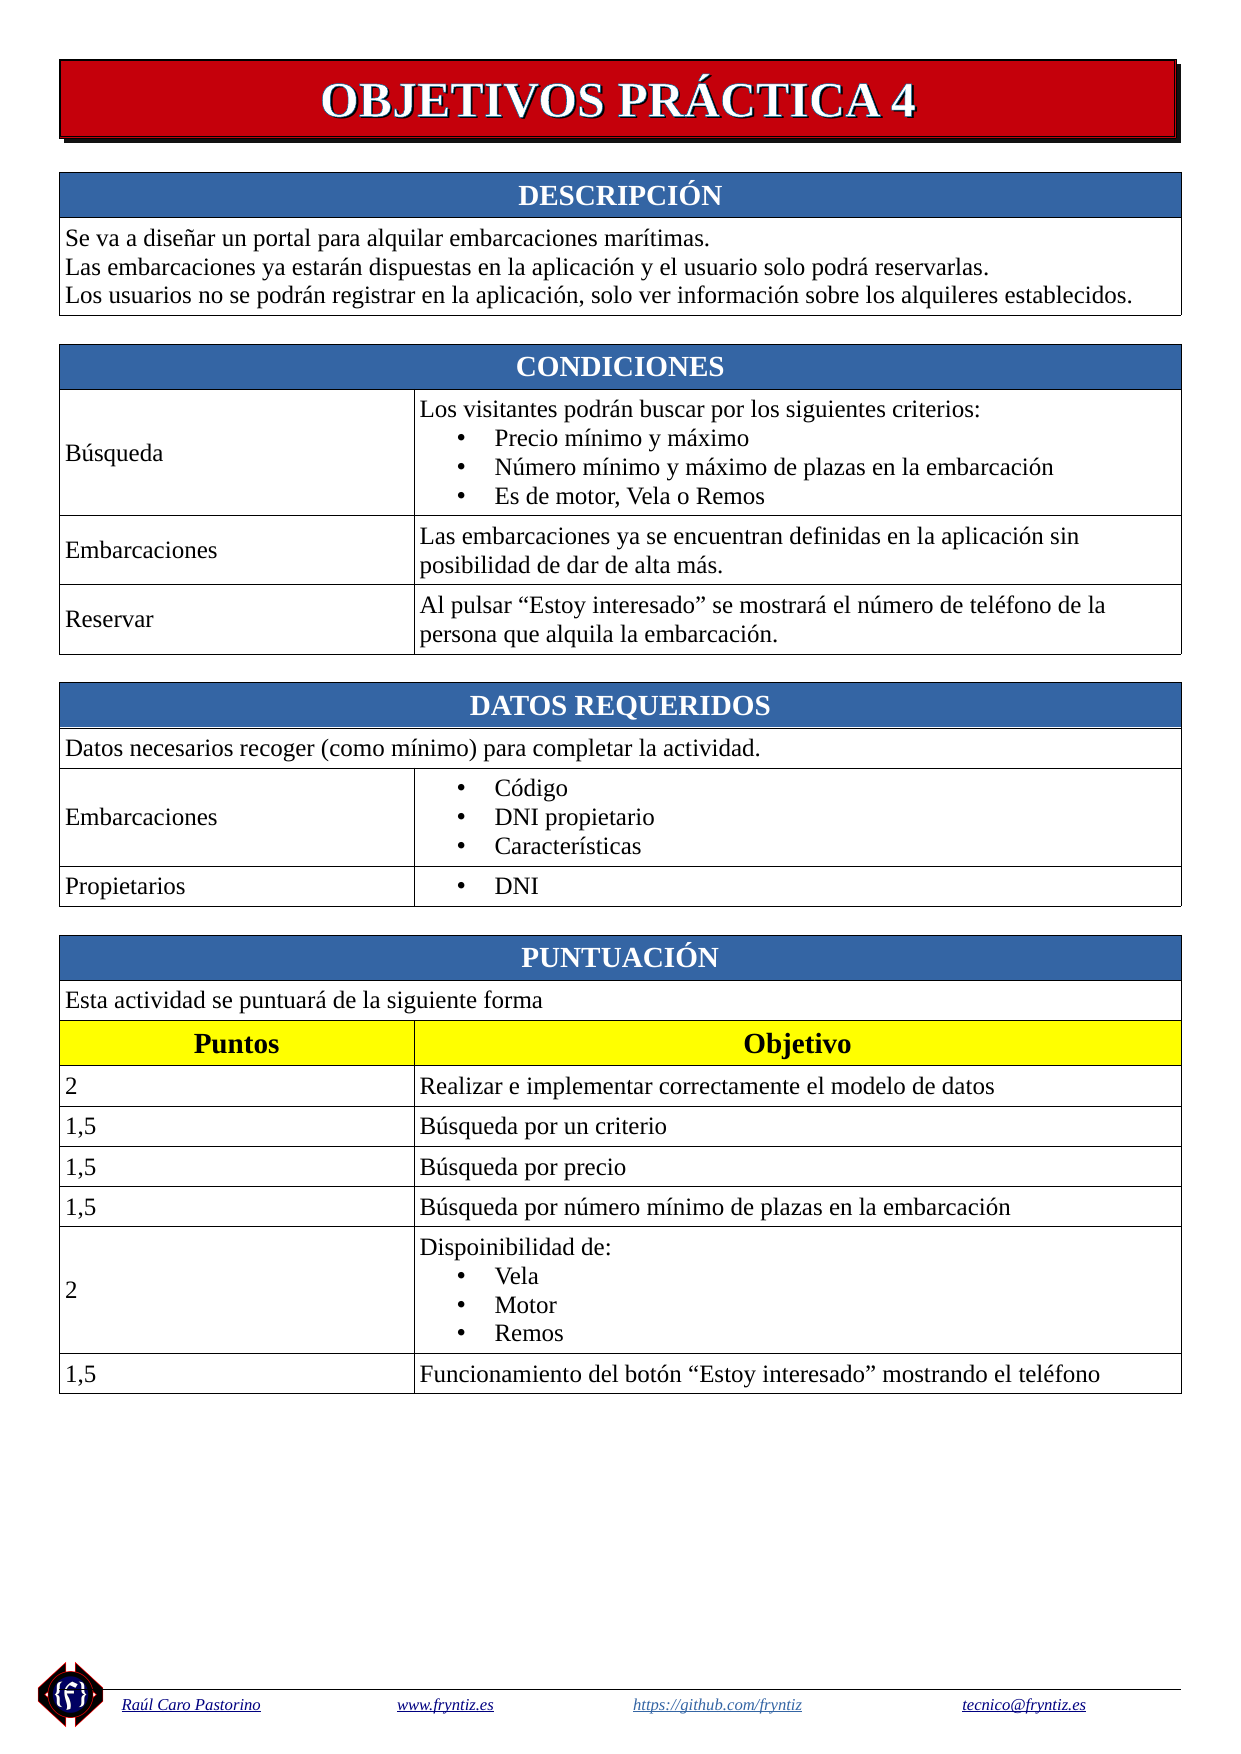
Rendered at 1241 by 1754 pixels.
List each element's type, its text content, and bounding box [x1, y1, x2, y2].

table_cell Búsqueda por un criterio [415, 1107, 1181, 1146]
table_cell Las embarcaciones ya se encuentran definidas en la aplicación sin posibilidad de dar de alta más. [415, 516, 1181, 584]
picture [548, 85, 567, 115]
picture [660, 86, 672, 101]
picture [845, 83, 881, 117]
picture [648, 83, 720, 117]
picture [790, 83, 808, 117]
picture [417, 83, 449, 117]
table_cell Objetivo [415, 1021, 1181, 1065]
table_cell 1,5 [60, 1147, 414, 1186]
table_cell Esta actividad se puntuará de la siguiente forma [60, 981, 1181, 1020]
table_cell Embarcaciones [60, 516, 414, 584]
table_cell Al pulsar “Estoy interesado” se mostrará el número de teléfono de la persona que alquila la embarcación. [415, 585, 1181, 653]
table_header DATOS REQUERIDOS [60, 683, 1181, 727]
table_header PUNTUACIÓN [60, 936, 1181, 980]
table_cell DNI [415, 867, 1181, 906]
picture [37, 1661, 104, 1728]
table_cell 2 [60, 1227, 414, 1353]
table_cell Código DNI propietario Características [415, 769, 1181, 866]
picture [359, 83, 391, 118]
table_cell Realizar e implementar correctamente el modelo de datos [415, 1066, 1181, 1106]
picture [722, 83, 753, 118]
table_cell 1,5 [60, 1187, 414, 1226]
picture [698, 73, 710, 82]
table_cell Funcionamiento del botón “Estoy interesado” mostrando el teléfono [415, 1354, 1181, 1393]
table_cell Puntos [60, 1021, 414, 1065]
table_cell Reservar [60, 585, 414, 653]
table_cell Búsqueda por precio [415, 1147, 1181, 1186]
picture [617, 83, 647, 117]
picture [756, 83, 789, 117]
picture [579, 83, 603, 118]
picture [540, 83, 575, 118]
table_cell Se va a diseñar un portal para alquilar embarcaciones marítimas. Las embarcaciones ya estarán dispuestas en la aplicación y el usuario solo podrá reservarlas. Los usuarios no se podrán registrar en la aplicación, solo ver información sobre los alquileres establecidos. [60, 218, 1181, 315]
table_cell Embarcaciones [60, 769, 414, 866]
picture [394, 83, 416, 118]
text OBJETIVOS Práctica 4 [61, 61, 1174, 136]
picture [321, 83, 357, 118]
picture [629, 86, 639, 102]
table_header CONDICIONES [60, 345, 1181, 389]
picture [503, 83, 539, 118]
picture [891, 83, 916, 117]
picture [450, 83, 484, 117]
table_cell 1,5 [60, 1354, 414, 1393]
table_header DESCRIPCIÓN [60, 173, 1181, 217]
table_cell 2 [60, 1066, 414, 1106]
table_cell Búsqueda por número mínimo de plazas en la embarcación [415, 1187, 1181, 1226]
picture [660, 102, 683, 117]
picture [485, 83, 502, 117]
picture [811, 83, 842, 118]
table_cell 1,5 [60, 1107, 414, 1146]
table_cell Dispoinibilidad de: Vela Motor Remos [415, 1227, 1181, 1353]
table_cell Datos necesarios recoger (como mínimo) para completar la actividad. [60, 729, 1181, 768]
table_cell Búsqueda [60, 390, 414, 515]
table_cell Propietarios [60, 867, 414, 906]
table_cell Los visitantes podrán buscar por los siguientes criterios: Precio mínimo y máximo Número mínimo y máximo de plazas en la embarcación Es de motor, Vela o Remos [415, 390, 1181, 515]
